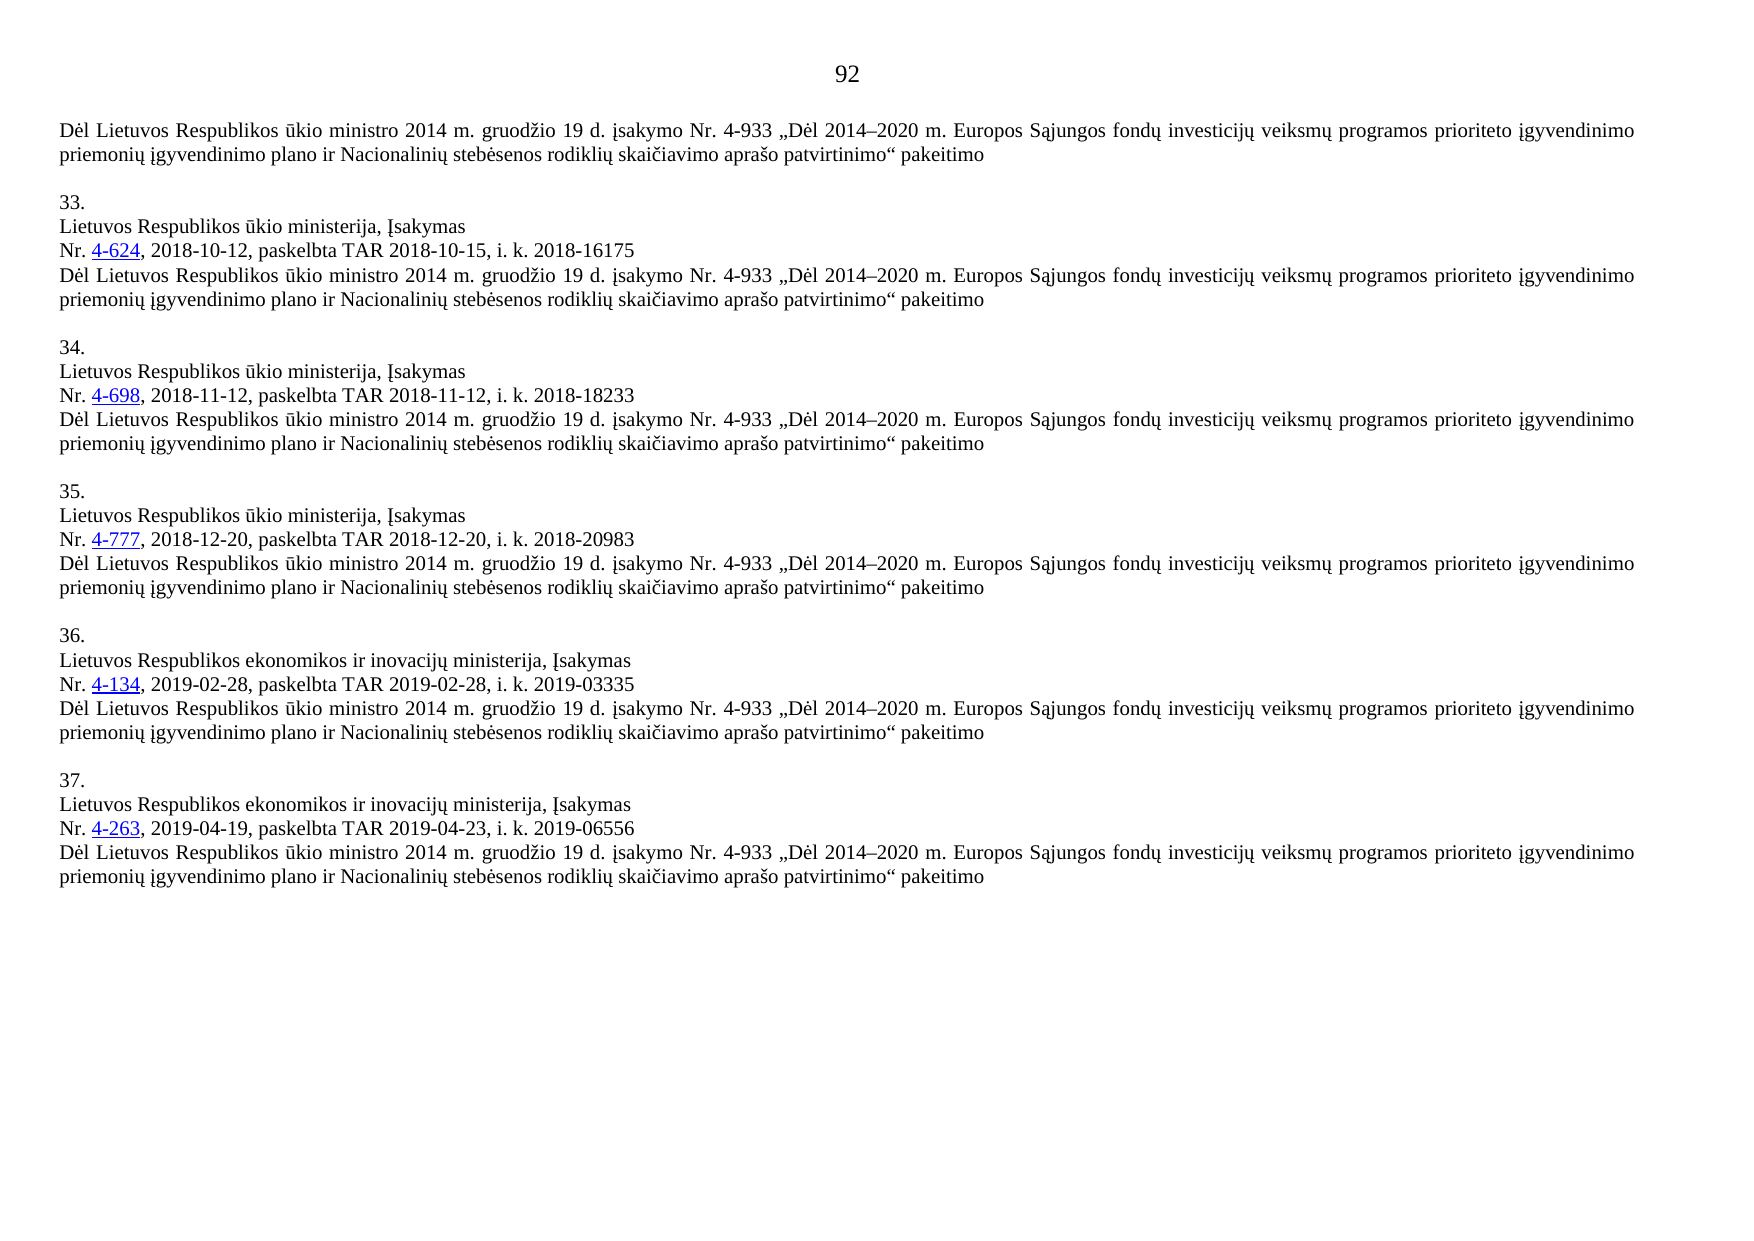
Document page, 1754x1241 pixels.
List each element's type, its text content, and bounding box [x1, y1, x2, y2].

text Nr. 4-134, 2019-02-28, paskelbta TAR 2019-02-28, i. k. 2019-03335 [59, 672, 1636, 696]
text Dėl Lietuvos Respublikos ūkio ministro 2014 m. gruodžio 19 d. įsakymo Nr. 4-933 „Dėl 2014–2020 m. Europos Sąjungos fondų investicijų veiksmų programos prioriteto įgyvendinimo priemonių įgyvendinimo plano ir Nacionalinių stebėsenos rodiklių skaičiavimo aprašo patvirtinimo“ pakeitimo [59, 696, 1636, 744]
text Dėl Lietuvos Respublikos ūkio ministro 2014 m. gruodžio 19 d. įsakymo Nr. 4-933 „Dėl 2014–2020 m. Europos Sąjungos fondų investicijų veiksmų programos prioriteto įgyvendinimo priemonių įgyvendinimo plano ir Nacionalinių stebėsenos rodiklių skaičiavimo aprašo patvirtinimo“ pakeitimo [59, 840, 1636, 888]
text Lietuvos Respublikos ūkio ministerija, Įsakymas [59, 214, 1636, 238]
text Dėl Lietuvos Respublikos ūkio ministro 2014 m. gruodžio 19 d. įsakymo Nr. 4-933 „Dėl 2014–2020 m. Europos Sąjungos fondų investicijų veiksmų programos prioriteto įgyvendinimo priemonių įgyvendinimo plano ir Nacionalinių stebėsenos rodiklių skaičiavimo aprašo patvirtinimo“ pakeitimo [59, 407, 1636, 455]
text Dėl Lietuvos Respublikos ūkio ministro 2014 m. gruodžio 19 d. įsakymo Nr. 4-933 „Dėl 2014–2020 m. Europos Sąjungos fondų investicijų veiksmų programos prioriteto įgyvendinimo priemonių įgyvendinimo plano ir Nacionalinių stebėsenos rodiklių skaičiavimo aprašo patvirtinimo“ pakeitimo [59, 262, 1636, 311]
text Dėl Lietuvos Respublikos ūkio ministro 2014 m. gruodžio 19 d. įsakymo Nr. 4-933 „Dėl 2014–2020 m. Europos Sąjungos fondų investicijų veiksmų programos prioriteto įgyvendinimo priemonių įgyvendinimo plano ir Nacionalinių stebėsenos rodiklių skaičiavimo aprašo patvirtinimo“ pakeitimo [59, 118, 1636, 166]
text Nr. 4-263, 2019-04-19, paskelbta TAR 2019-04-23, i. k. 2019-06556 [59, 816, 1636, 840]
text Nr. 4-698, 2018-11-12, paskelbta TAR 2018-11-12, i. k. 2018-18233 [59, 383, 1636, 407]
text Dėl Lietuvos Respublikos ūkio ministro 2014 m. gruodžio 19 d. įsakymo Nr. 4-933 „Dėl 2014–2020 m. Europos Sąjungos fondų investicijų veiksmų programos prioriteto įgyvendinimo priemonių įgyvendinimo plano ir Nacionalinių stebėsenos rodiklių skaičiavimo aprašo patvirtinimo“ pakeitimo [59, 551, 1636, 599]
text 35. [59, 479, 1636, 503]
text 33. [59, 190, 1636, 214]
text Lietuvos Respublikos ekonomikos ir inovacijų ministerija, Įsakymas [59, 647, 1636, 672]
text 34. [59, 335, 1636, 359]
text 36. [59, 623, 1636, 647]
text Lietuvos Respublikos ekonomikos ir inovacijų ministerija, Įsakymas [59, 792, 1636, 816]
text Nr. 4-777, 2018-12-20, paskelbta TAR 2018-12-20, i. k. 2018-20983 [59, 527, 1636, 551]
text Lietuvos Respublikos ūkio ministerija, Įsakymas [59, 359, 1636, 383]
text Lietuvos Respublikos ūkio ministerija, Įsakymas [59, 503, 1636, 527]
text Nr. 4-624, 2018-10-12, paskelbta TAR 2018-10-15, i. k. 2018-16175 [59, 238, 1636, 262]
text 37. [59, 768, 1636, 792]
